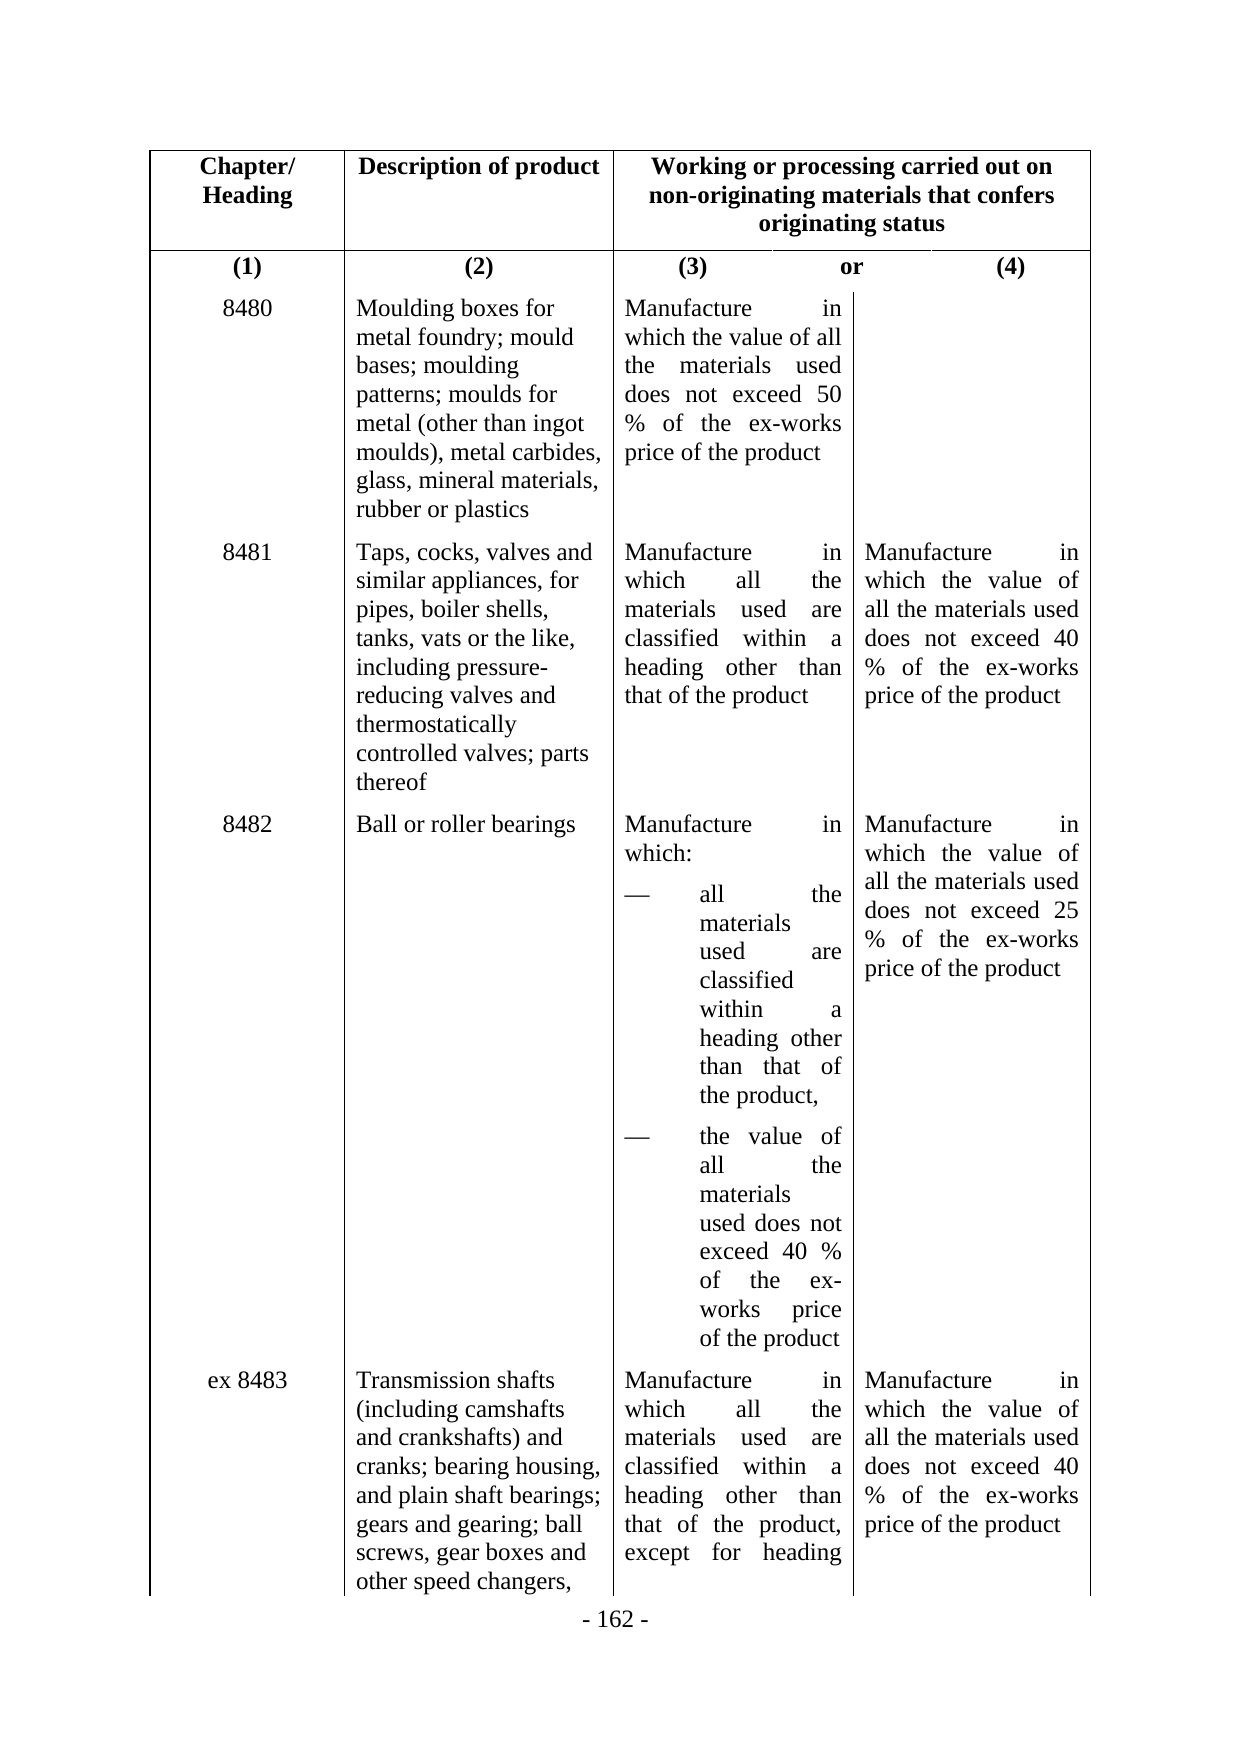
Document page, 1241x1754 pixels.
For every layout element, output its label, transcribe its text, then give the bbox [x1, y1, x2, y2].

table_cell Manufacture in which the value of all the materials used does not exceed 25 % of the ex-works price of the product [854, 809, 1090, 1364]
table_cell ex 8483 [151, 1365, 344, 1595]
table_cell 8481 [151, 537, 344, 808]
table_cell Manufacture in which all the materials used are classified within a heading other than that of the product [614, 537, 853, 808]
table_cell Manufacture in which: — all the materials used are classified within a heading other than that of the product, — the value of all the materials used does not exceed 40 % of the ex-works price of the product [614, 809, 853, 1364]
table_header Working or processing carried out on non-originating materials that confers originating status [614, 151, 1090, 250]
table_cell Manufacture in which the value of all the materials used does not exceed 50 % of the ex-works price of the product [614, 293, 853, 536]
table_cell Taps, cocks, valves and similar appliances, for pipes, boiler shells, tanks, vats or the like, including pressure-reducing valves and thermostatically controlled valves; parts thereof [345, 537, 613, 808]
table_cell or [773, 251, 931, 292]
table_cell Manufacture in which the value of all the materials used does not exceed 40 % of the ex-works price of the product [854, 537, 1090, 808]
table_cell (3) [614, 251, 772, 292]
table_cell (1) [151, 251, 344, 292]
table_cell (4) [932, 251, 1090, 292]
table_cell Ball or roller bearings [345, 809, 613, 1364]
table_header Description of product [345, 151, 613, 250]
table_cell 8482 [151, 809, 344, 1364]
table_cell Manufacture in which the value of all the materials used does not exceed 40 % of the ex-works price of the product [854, 1365, 1090, 1595]
table_cell Transmission shafts (including camshafts and crankshafts) and cranks; bearing housing, and plain shaft bearings; gears and gearing; ball screws, gear boxes and other speed changers, [345, 1365, 613, 1595]
table_cell Manufacture in which all the materials used are classified within a heading other than that of the product, except for heading [614, 1365, 853, 1595]
table_cell 8480 [151, 293, 344, 536]
table_cell Moulding boxes for metal foundry; mould bases; moulding patterns; moulds for metal (other than ingot moulds), metal carbides, glass, mineral materials, rubber or plastics [345, 293, 613, 536]
table_header Chapter/Heading [151, 151, 344, 250]
table_cell [854, 293, 1090, 536]
table_cell (2) [345, 251, 613, 292]
